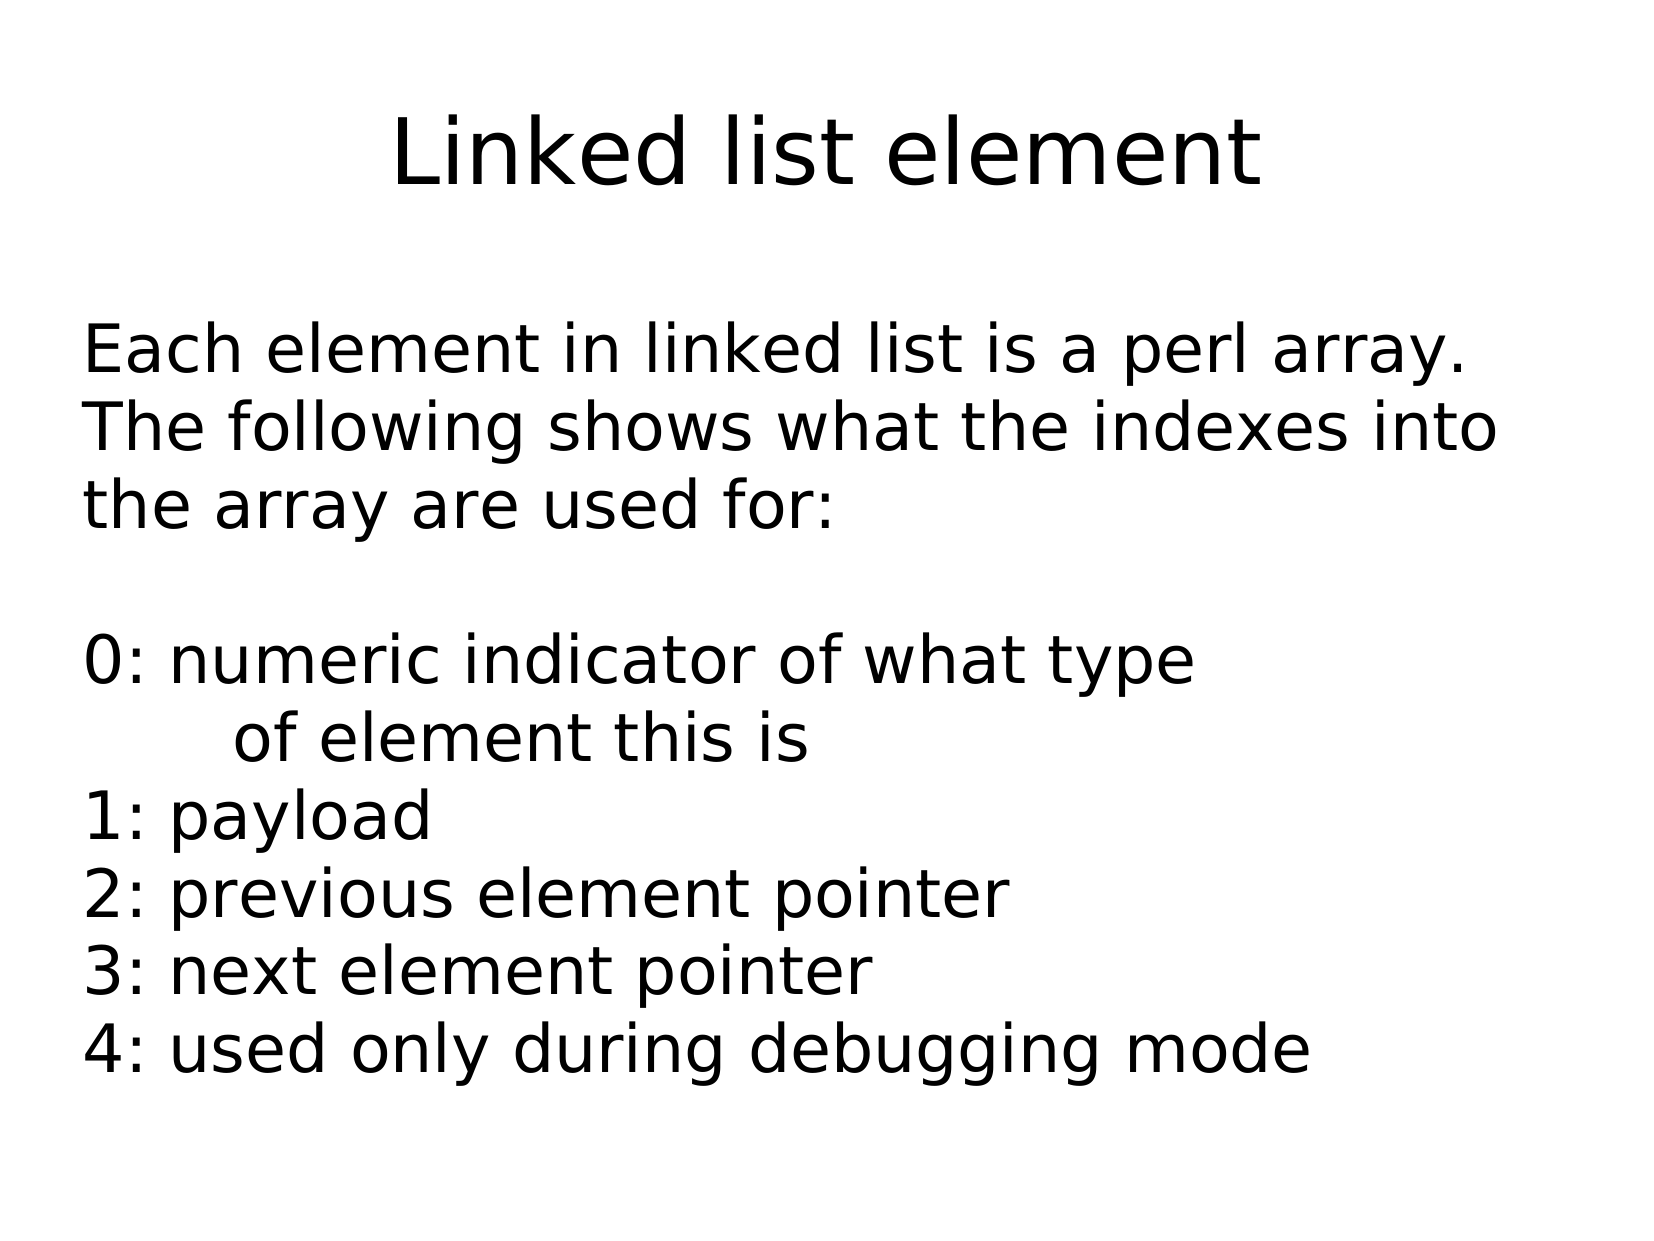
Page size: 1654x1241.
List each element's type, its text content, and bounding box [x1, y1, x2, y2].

subtitle Each element in linked list is a perl array. The following shows what the indexes into the array are used for: 0: numeric indicator of what type of element this is 1: payload 2: previous element pointer 3: next element pointer 4: used only during debugging mode [82, 290, 1571, 1109]
title Linked list element [82, 49, 1571, 257]
